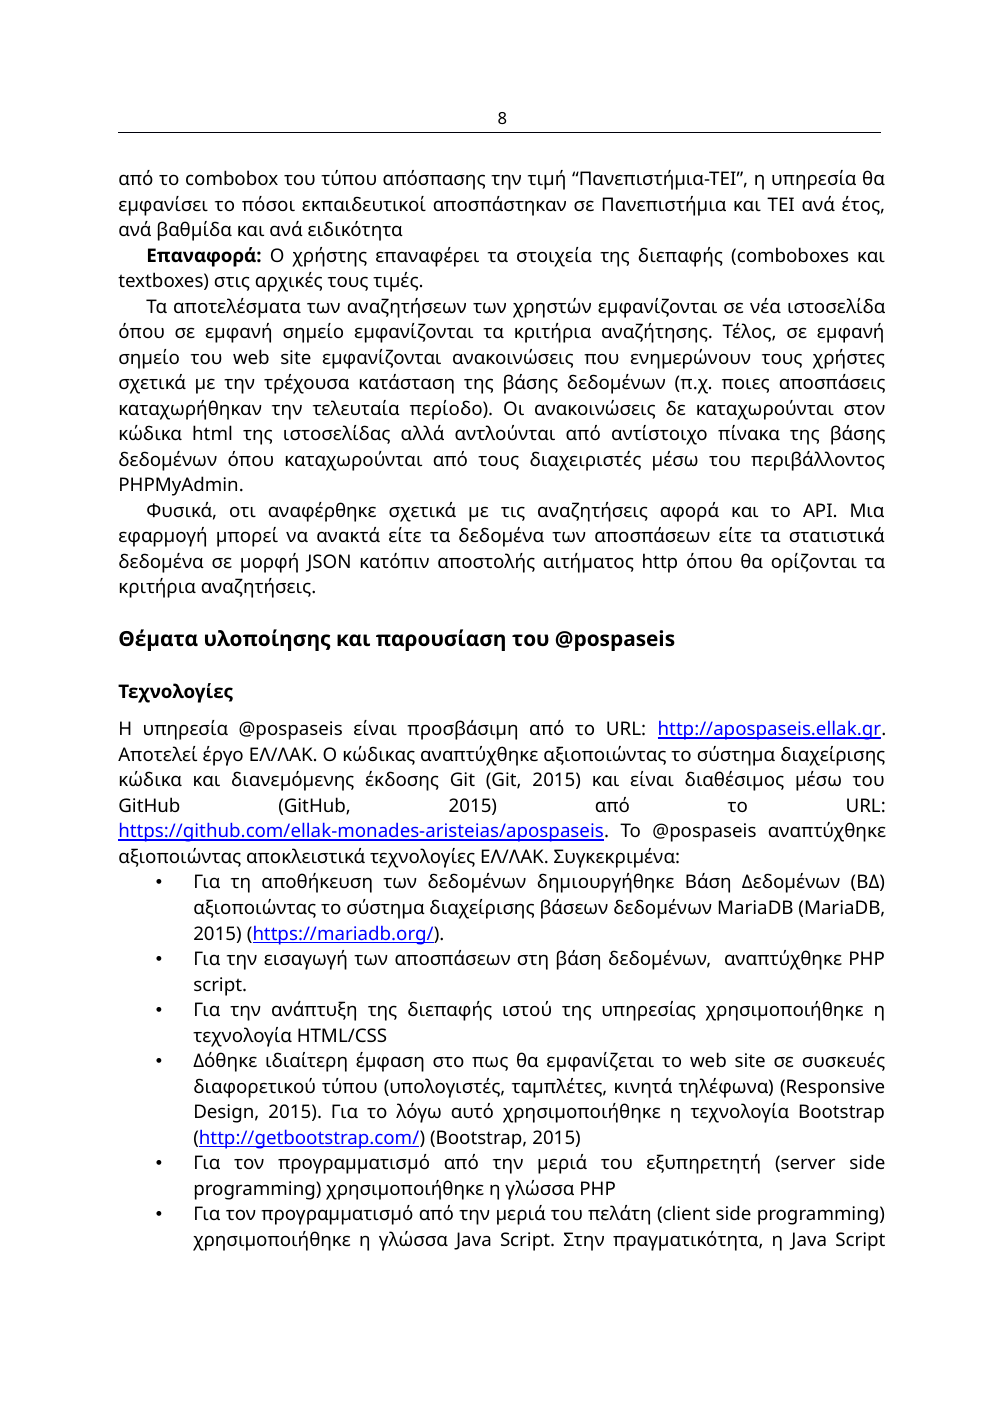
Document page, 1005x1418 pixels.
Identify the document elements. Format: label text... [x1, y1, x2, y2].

list Για τον προγραμματισμό από την μεριά του πελάτη (client side programming) χρησιμοποιήθηκε η γλώσσα Java Script. Στην πραγματικότητα, η Java Script [156, 1201, 886, 1252]
list Για την εισαγωγή των αποσπάσεων στη βάση δεδομένων, αναπτύχθηκε PHP script. [156, 945, 886, 996]
text από το combobox του τύπου απόσπασης την τιμή “Πανεπιστήμια-ΤΕΙ”, η υπηρεσία θα εμφανίσει το πόσοι εκπαιδευτικοί αποσπάστηκαν σε Πανεπιστήμια και ΤΕΙ ανά έτος, ανά βαθμίδα και ανά ειδικότητα [118, 165, 886, 242]
list Για τον προγραμματισμό από την μεριά του εξυπηρετητή (server side programming) χρησιμοποιήθηκε η γλώσσα PHP [156, 1149, 886, 1201]
subtitle Θέματα υλοποίησης και παρουσίαση του @pospaseis [118, 624, 886, 653]
list Για τη αποθήκευση των δεδομένων δημιουργήθηκε Βάση Δεδομένων (ΒΔ) αξιοποιώντας το σύστημα διαχείρισης βάσεων δεδομένων MariaDB (MariaDB, 2015) (https://mariadb.org/). [156, 869, 886, 945]
list Δόθηκε ιδιαίτερη έμφαση στο πως θα εμφανίζεται το web site σε συσκευές διαφορετικού τύπου (υπολογιστές, ταμπλέτες, κινητά τηλέφωνα) (Responsive Design, 2015). Για το λόγω αυτό χρησιμοποιήθηκε η τεχνολογία Bootstrap (http://getbootstrap.com/) (Bootstrap, 2015) [156, 1047, 886, 1149]
text Η υπηρεσία @pospaseis είναι προσβάσιμη από το URL: http://apospaseis.ellak.gr. Αποτελεί έργο ΕΛ/ΛΑΚ. Ο κώδικας αναπτύχθηκε αξιοποιώντας το σύστημα διαχείρισης κώδικα και διανεμόμενης έκδοσης Git (Git, 2015) και είναι διαθέσιμος μέσω του GitHub (GitHub, 2015) από το URL: https://github.com/ellak-monades-aristeias/apospaseis. Το @pospaseis αναπτύχθηκε αξιοποιώντας αποκλειστικά τεχνολογίες ΕΛ/ΛΑΚ. Συγκεκριμένα: [118, 716, 886, 869]
text Φυσικά, οτι αναφέρθηκε σχετικά με τις αναζητήσεις αφορά και το API. Μια εφαρμογή μπορεί να ανακτά είτε τα δεδομένα των αποσπάσεων είτε τα στατιστικά δεδομένα σε μορφή JSON κατόπιν αποστολής αιτήματος http όπου θα ορίζονται τα κριτήρια αναζητήσεις. [118, 497, 886, 599]
list Για την ανάπτυξη της διεπαφής ιστού της υπηρεσίας χρησιμοποιήθηκε η τεχνολογία HTML/CSS [156, 996, 886, 1047]
text Τα αποτελέσματα των αναζητήσεων των χρηστών εμφανίζονται σε νέα ιστοσελίδα όπου σε εμφανή σημείο εμφανίζονται τα κριτήρια αναζήτησης. Τέλος, σε εμφανή σημείο του web site εμφανίζονται ανακοινώσεις που ενημερώνουν τους χρήστες σχετικά με την τρέχουσα κατάσταση της βάσης δεδομένων (π.χ. ποιες αποσπάσεις καταχωρήθηκαν την τελευταία περίοδο). Οι ανακοινώσεις δε καταχωρούνται στον κώδικα html της ιστοσελίδας αλλά αντλούνται από αντίστοιχο πίνακα της βάσης δεδομένων όπου καταχωρούνται από τους διαχειριστές μέσω του περιβάλλοντος PHPMyAdmin. [118, 293, 886, 497]
subtitle Τεχνολογίες [118, 678, 886, 704]
text Επαναφορά: Ο χρήστης επαναφέρει τα στοιχεία της διεπαφής (comboboxes και textboxes) στις αρχικές τους τιμές. [118, 242, 886, 293]
